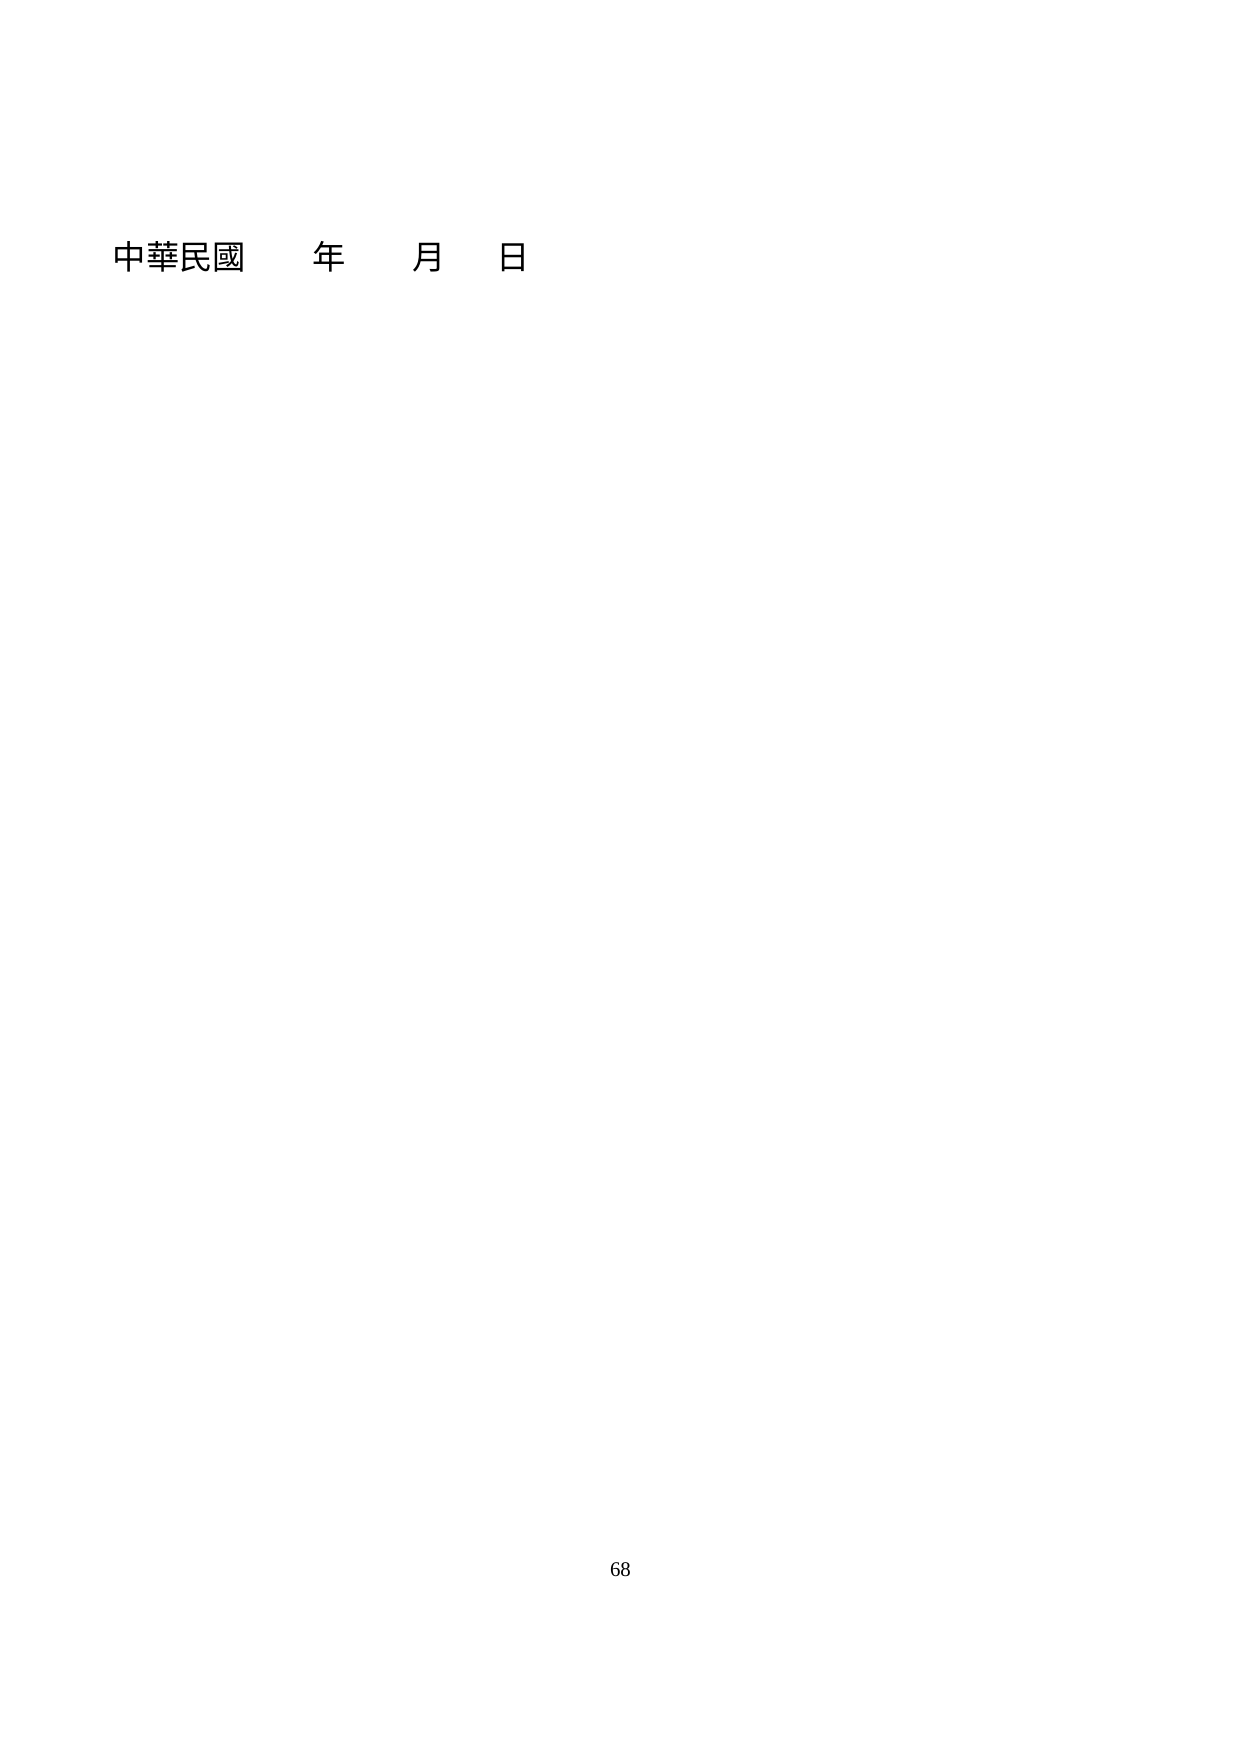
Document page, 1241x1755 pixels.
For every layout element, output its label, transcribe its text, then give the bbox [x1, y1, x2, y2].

text 中華民國 年 月 日 [112, 179, 1128, 292]
